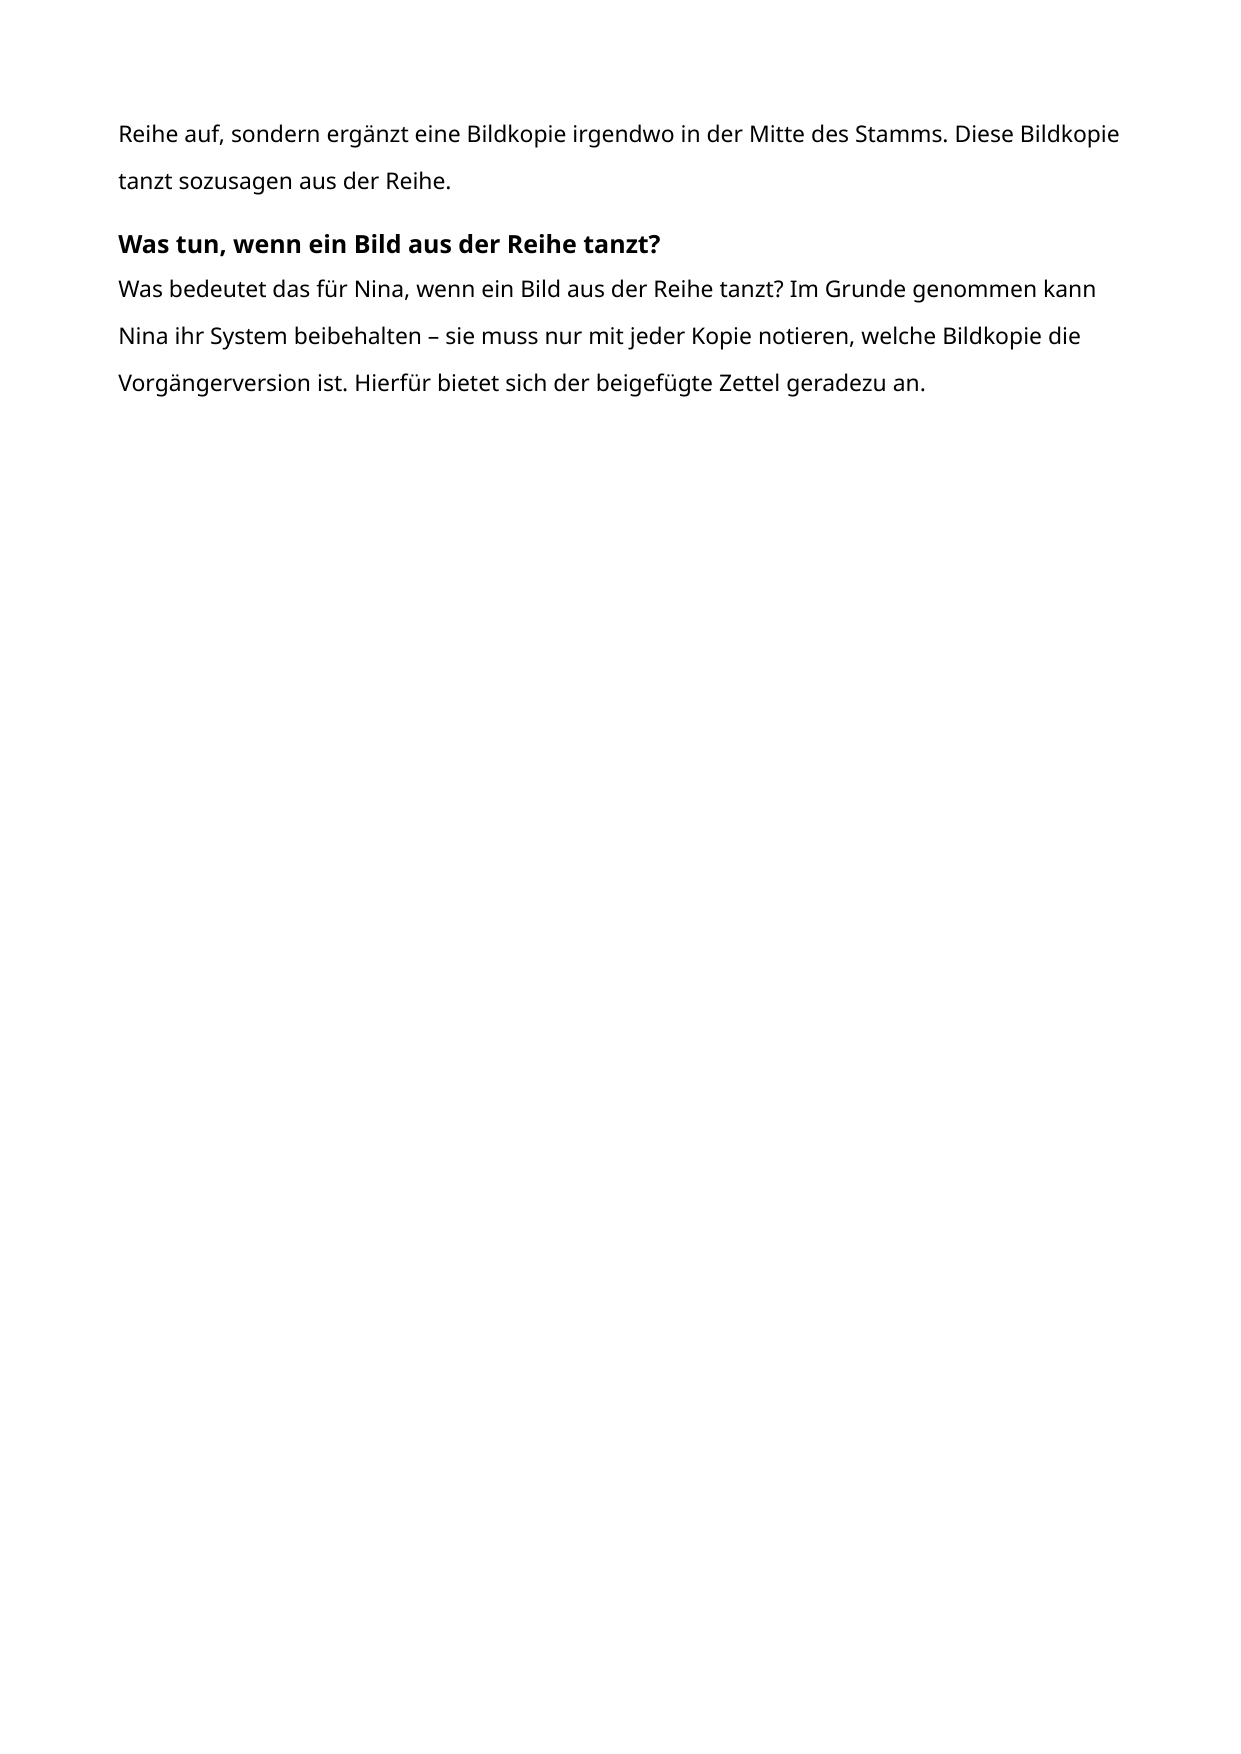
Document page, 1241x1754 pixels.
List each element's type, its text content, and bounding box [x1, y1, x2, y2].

text Was bedeutet das für Nina, wenn ein Bild aus der Reihe tanzt? Im Grunde genommen kann Nina ihr System beibehalten – sie muss nur mit jeder Kopie notieren, welche Bildkopie die Vorgängerversion ist. Hierfür bietet sich der beigefügte Zettel geradezu an. [118, 273, 1122, 398]
text Reihe auf, sondern ergänzt eine Bildkopie irgendwo in der Mitte des Stamms. Diese Bildkopie tanzt sozusagen aus der Reihe. [118, 118, 1122, 196]
subtitle Was tun, wenn ein Bild aus der Reihe tanzt? [118, 226, 1122, 261]
